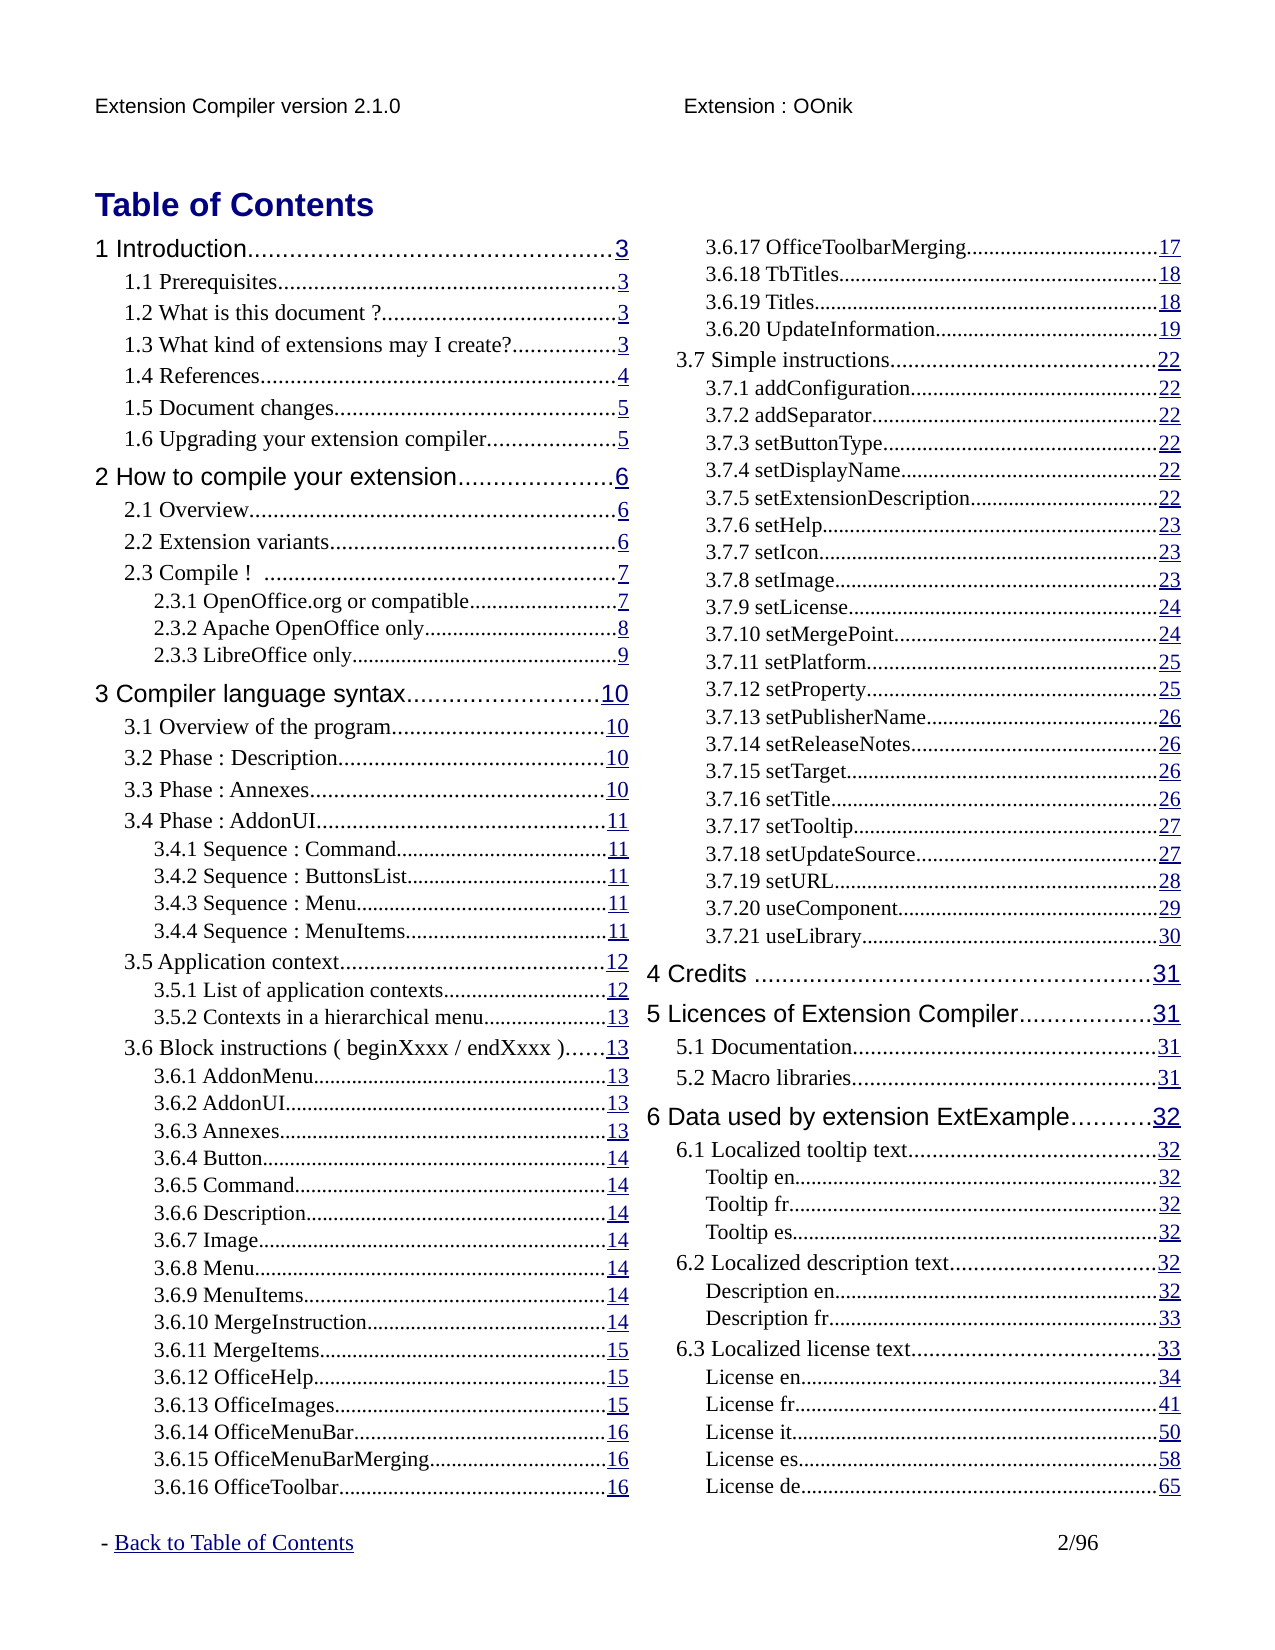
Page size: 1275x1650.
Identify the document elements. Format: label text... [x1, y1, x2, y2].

text 3.6.10 MergeInstruction 14 [153, 1310, 629, 1335]
text 4 Credits 31 [646, 960, 1181, 988]
text 3.7.9 setLicense 24 [705, 595, 1181, 619]
text 6 Data used by extension ExtExample 32 [646, 1102, 1181, 1131]
text 3.6.19 Titles 18 [705, 289, 1181, 314]
text 5.1 Documentation 31 [676, 1034, 1181, 1059]
text 3.7.4 setDisplayName 22 [705, 458, 1181, 482]
text 3.6.15 OfficeMenuBarMerging 16 [153, 1447, 629, 1472]
text 3.7.13 setPublisherName 26 [705, 704, 1181, 729]
text 3.6.2 AddonUI 13 [153, 1091, 629, 1116]
text 3.7.12 setProperty 25 [705, 677, 1181, 702]
text Tooltip fr 32 [705, 1192, 1181, 1217]
text 3.4.1 Sequence : Command 11 [153, 836, 629, 861]
text 3.6.8 Menu 14 [153, 1256, 629, 1280]
text 3.7.11 setPlatform 25 [705, 650, 1181, 674]
subtitle Table of Contents [94, 186, 1181, 223]
text 5 Licences of Extension Compiler 31 [646, 1000, 1181, 1028]
text 3.4 Phase : AddonUI 11 [124, 808, 629, 833]
text 3.6.9 MenuItems 14 [153, 1283, 629, 1307]
text Tooltip es 32 [705, 1220, 1181, 1244]
text License es 58 [705, 1447, 1181, 1471]
text 3.5.2 Contexts in a hierarchical menu 13 [153, 1005, 629, 1029]
text 3.7.1 addConfiguration 22 [705, 376, 1181, 400]
text 3.5.1 List of application contexts 12 [153, 977, 629, 1002]
text 3.7.10 setMergePoint 24 [705, 622, 1181, 647]
text Description fr 33 [705, 1306, 1181, 1330]
text 3.6.11 MergeItems 15 [153, 1338, 629, 1362]
text 3.1 Overview of the program 10 [124, 714, 629, 739]
text 3.6.20 UpdateInformation 19 [705, 317, 1181, 341]
text 2.3 Compile ! 7 [124, 560, 629, 586]
text 6.3 Localized license text 33 [676, 1336, 1181, 1362]
text 3.7.3 setButtonType 22 [705, 431, 1181, 455]
text 3.6.3 Annexes 13 [153, 1118, 629, 1143]
text 3.6.13 OfficeImages 15 [153, 1392, 629, 1417]
text 3.3 Phase : Annexes 10 [124, 777, 629, 802]
text 3.4.4 Sequence : MenuItems 11 [153, 919, 629, 943]
text 3.7.2 addSeparator 22 [705, 403, 1181, 428]
text 3.7.20 useComponent 29 [705, 896, 1181, 921]
text 3.6.17 OfficeToolbarMerging 17 [705, 235, 1181, 259]
text 5.2 Macro libraries 31 [676, 1065, 1181, 1091]
text 6.2 Localized description text 32 [676, 1250, 1181, 1276]
text 3.6 Block instructions ( beginXxxx / endXxxx ) 13 [124, 1035, 629, 1061]
text License en 34 [705, 1365, 1181, 1389]
text 1 Introduction 3 [94, 235, 629, 263]
text License de 65 [705, 1474, 1181, 1499]
text 3.5 Application context 12 [124, 949, 629, 974]
text 3.7.18 setUpdateSource 27 [705, 842, 1181, 866]
text 3.7 Simple instructions 22 [676, 347, 1181, 373]
text 3.6.12 OfficeHelp 15 [153, 1365, 629, 1389]
text License it 50 [705, 1419, 1181, 1444]
text Description en 32 [705, 1278, 1181, 1303]
text 3.7.16 setTitle 26 [705, 787, 1181, 811]
text 3.6.16 OfficeToolbar 16 [153, 1475, 629, 1499]
text 3.4.3 Sequence : Menu 11 [153, 891, 629, 916]
text 2.3.2 Apache OpenOffice only 8 [153, 616, 629, 641]
text 3.7.17 setTooltip 27 [705, 814, 1181, 839]
text 3.7.5 setExtensionDescription 22 [705, 485, 1181, 510]
text 2 How to compile your extension 6 [94, 463, 629, 491]
text 3.7.6 setHelp 23 [705, 513, 1181, 537]
text 3.6.18 TbTitles 18 [705, 262, 1181, 287]
text 3.7.19 setURL 28 [705, 869, 1181, 893]
text 3.7.21 useLibrary 30 [705, 924, 1181, 948]
text 3.4.2 Sequence : ButtonsList 11 [153, 864, 629, 888]
text 1.3 What kind of extensions may I create? 3 [124, 332, 629, 357]
text 3.7.15 setTarget 26 [705, 759, 1181, 784]
text 2.3.1 OpenOffice.org or compatible 7 [153, 589, 629, 613]
text 1.5 Document changes 5 [124, 394, 629, 420]
text 3.6.6 Description 14 [153, 1201, 629, 1225]
text 2.1 Overview 6 [124, 497, 629, 523]
text 3.6.5 Command 14 [153, 1173, 629, 1198]
text 1.6 Upgrading your extension compiler 5 [124, 426, 629, 452]
text 2.2 Extension variants 6 [124, 529, 629, 554]
text 3.2 Phase : Description 10 [124, 745, 629, 771]
text 2.3.3 LibreOffice only 9 [153, 643, 629, 668]
text License fr 41 [705, 1392, 1181, 1417]
text 3.7.14 setReleaseNotes 26 [705, 732, 1181, 756]
text 3.7.8 setImage 23 [705, 568, 1181, 592]
text 3.6.4 Button 14 [153, 1146, 629, 1170]
text 6.1 Localized tooltip text 32 [676, 1136, 1181, 1162]
text 1.4 References 4 [124, 363, 629, 389]
text 3.6.14 OfficeMenuBar 16 [153, 1420, 629, 1444]
text 3.6.1 AddonMenu 13 [153, 1064, 629, 1088]
text 3.7.7 setIcon 23 [705, 540, 1181, 565]
text 1.2 What is this document ? 3 [124, 300, 629, 326]
text Tooltip en 32 [705, 1165, 1181, 1189]
text 1.1 Prerequisites 3 [124, 269, 629, 294]
text 3.6.7 Image 14 [153, 1228, 629, 1253]
text 3 Compiler language syntax 10 [94, 680, 629, 708]
